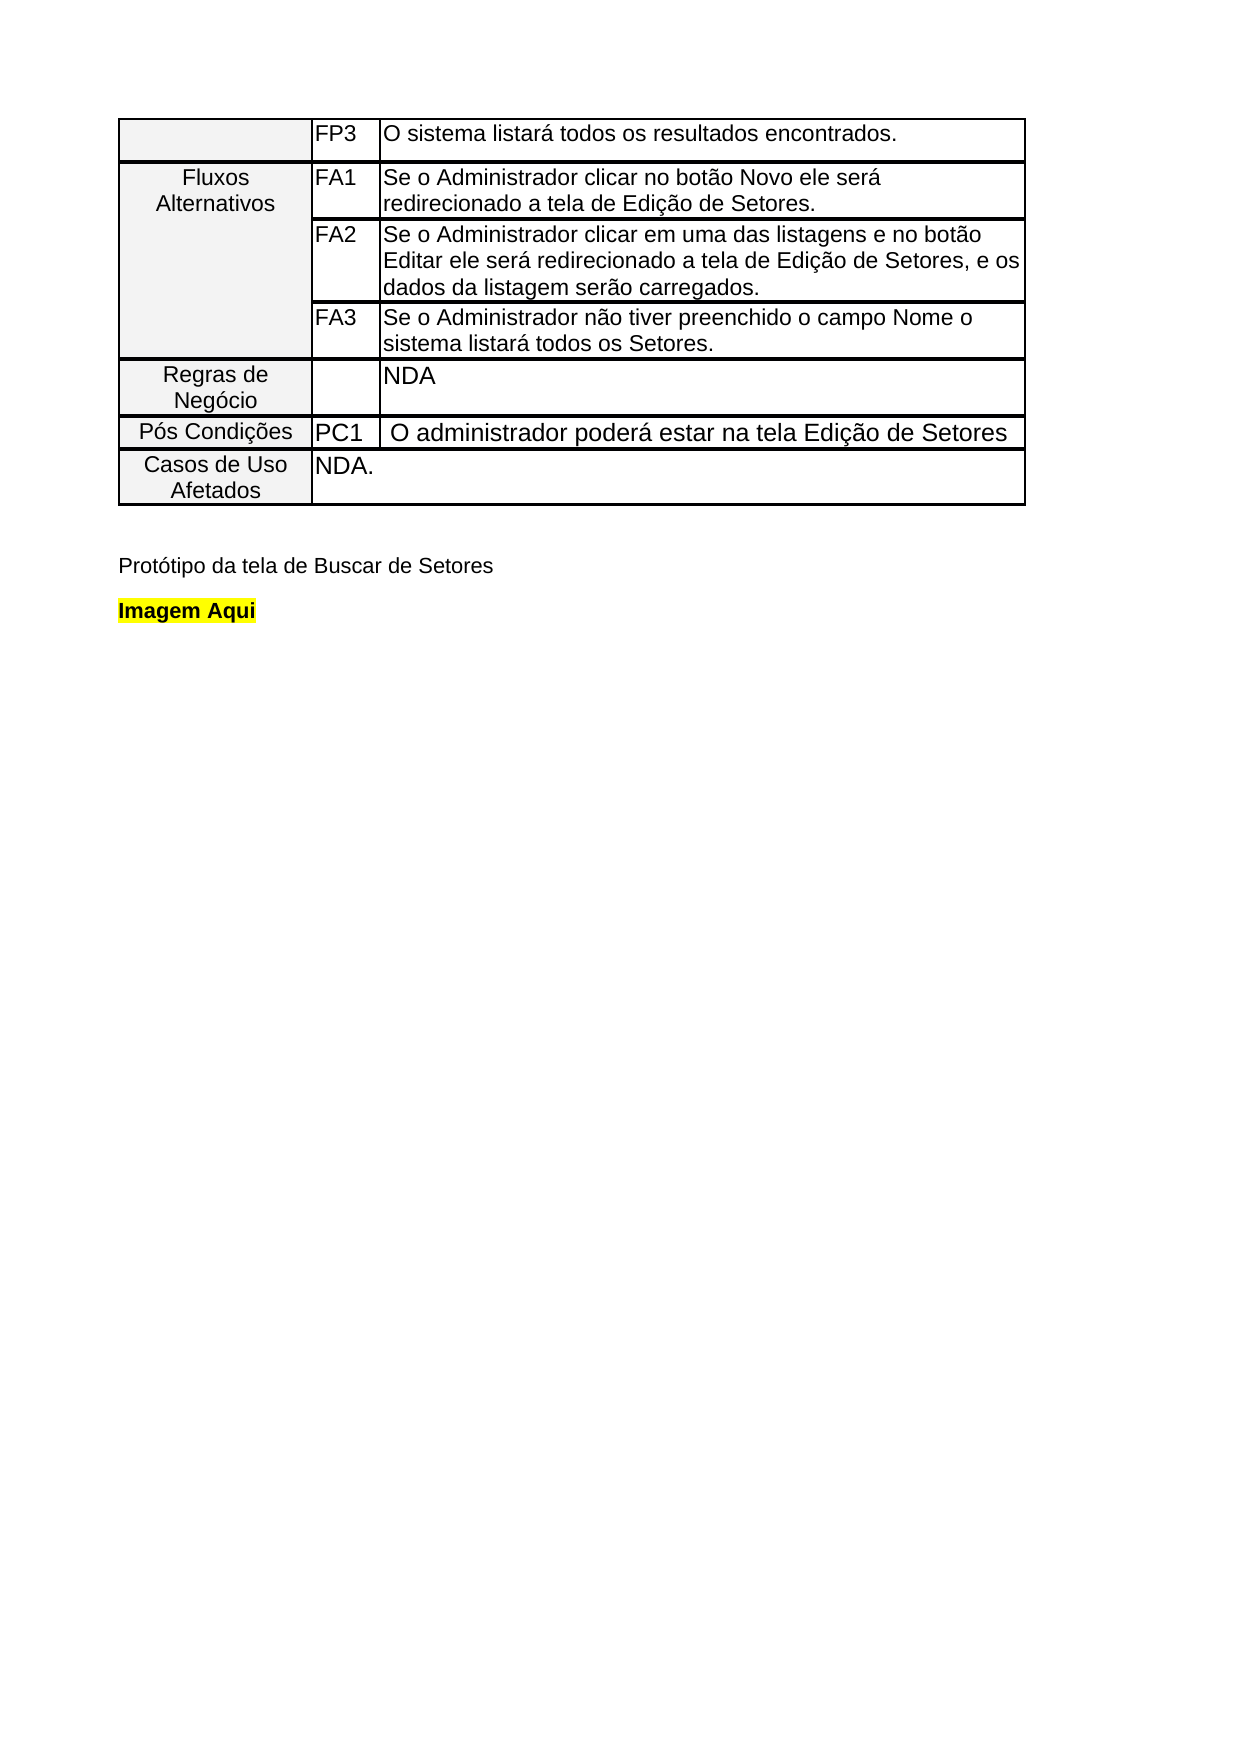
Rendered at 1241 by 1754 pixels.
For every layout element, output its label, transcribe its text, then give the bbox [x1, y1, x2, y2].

table_cell [313, 361, 379, 414]
table_cell O administrador poderá estar na tela Edição de Setores [381, 418, 1024, 447]
text Imagem Aqui [118, 598, 1122, 623]
table_cell FA2 [313, 221, 379, 300]
table_cell Pós Condições [120, 418, 311, 447]
text Protótipo da tela de Buscar de Setores [118, 553, 1122, 578]
table_cell PC1 [313, 418, 379, 447]
table_cell FA1 [313, 164, 379, 217]
table_cell Fluxos Alternativos [120, 164, 311, 357]
table_cell O sistema listará todos os resultados encontrados. [381, 120, 1024, 160]
table_cell [120, 120, 311, 160]
table_cell Regras de Negócio [120, 361, 311, 414]
table_cell NDA. [313, 451, 1024, 503]
table_cell FP3 [313, 120, 379, 160]
table_cell Casos de Uso Afetados [120, 451, 311, 503]
table_cell Se o Administrador não tiver preenchido o campo Nome o sistema listará todos os Setores. [381, 304, 1024, 357]
table_cell Se o Administrador clicar no botão Novo ele será redirecionado a tela de Edição de Setores. [381, 164, 1024, 217]
table_cell FA3 [313, 304, 379, 357]
table_cell Se o Administrador clicar em uma das listagens e no botão Editar ele será redirecionado a tela de Edição de Setores, e os dados da listagem serão carregados. [381, 221, 1024, 300]
table_cell NDA [381, 361, 1024, 414]
